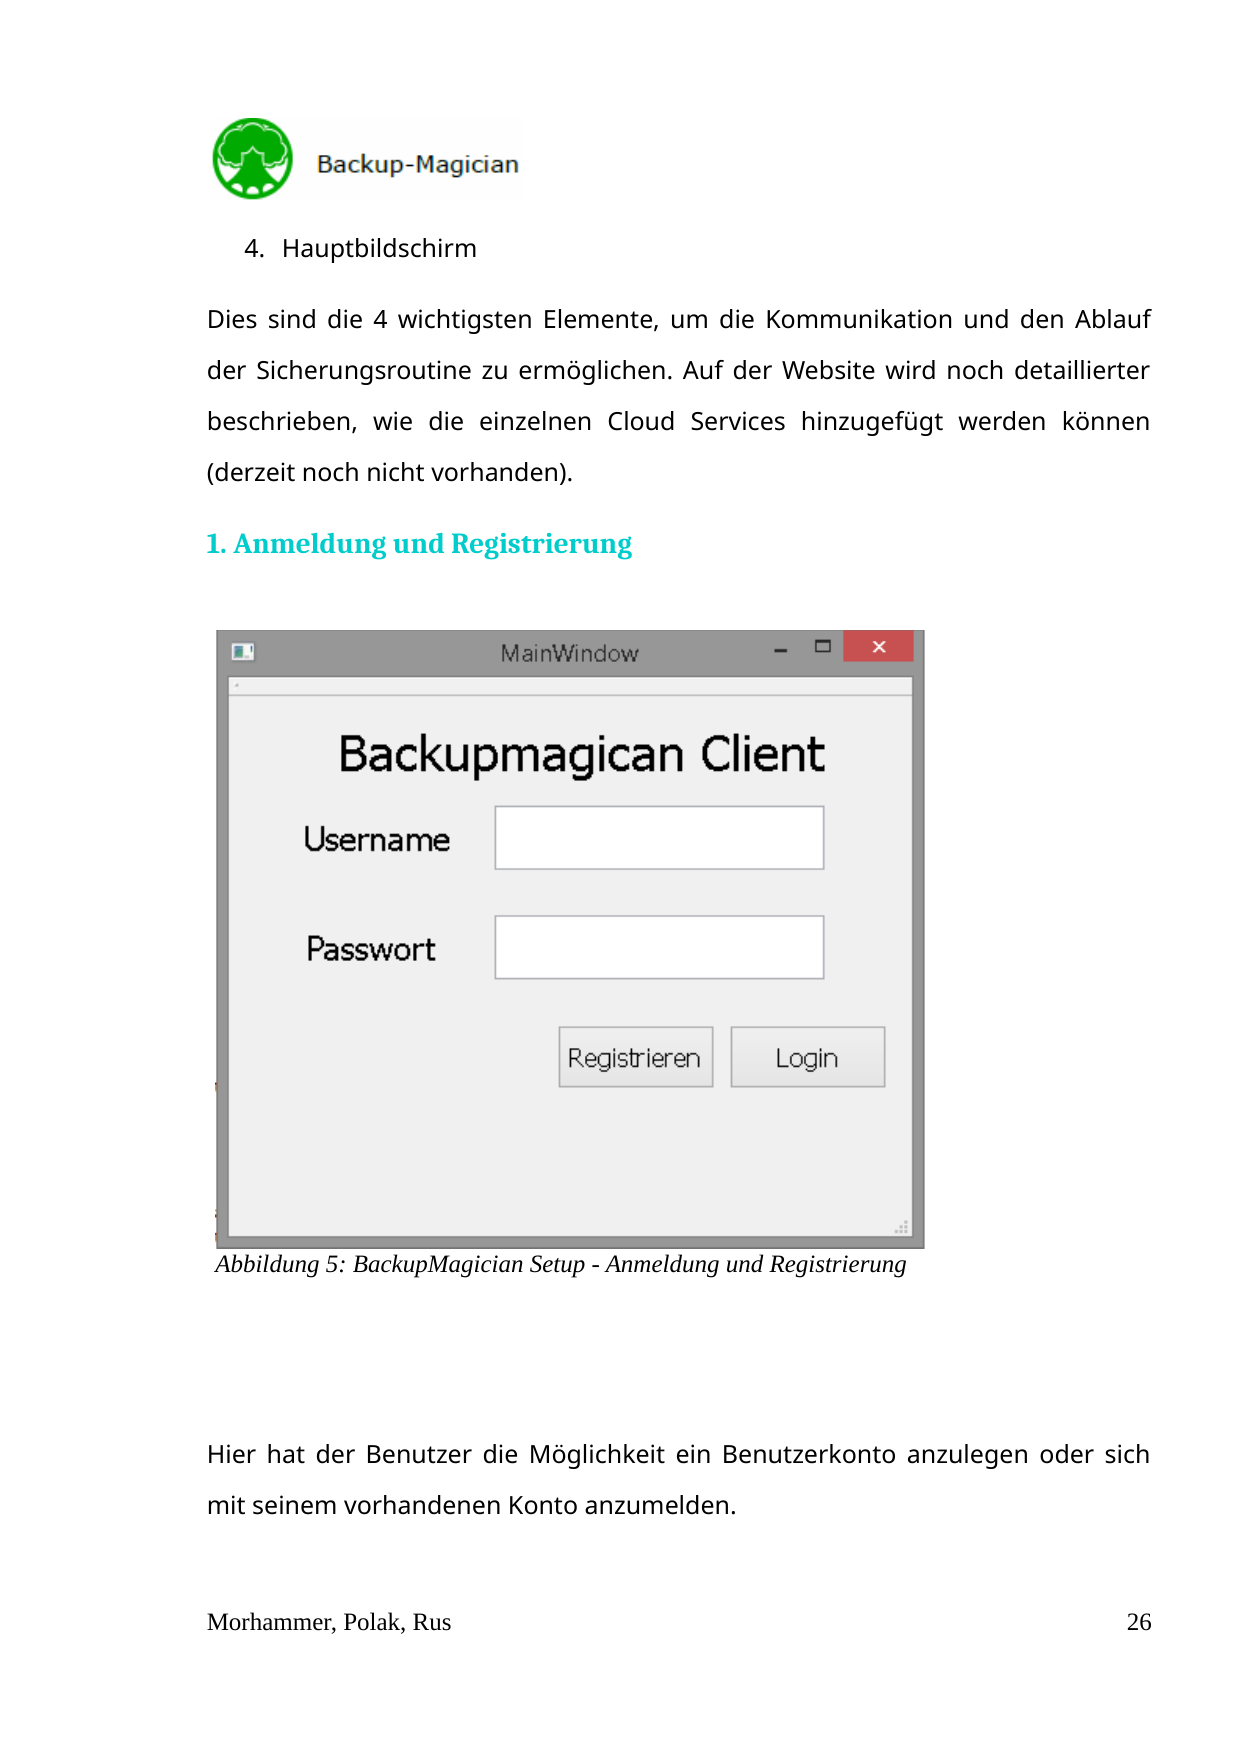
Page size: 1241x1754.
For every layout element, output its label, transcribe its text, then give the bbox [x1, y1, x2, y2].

picture [215, 630, 928, 1249]
text Hier hat der Benutzer die Möglichkeit ein Benutzerkonto anzulegen oder sich mit seinem vorhandenen Konto anzumelden. [207, 1437, 1152, 1522]
list Hauptbildschirm [244, 230, 1152, 264]
text Abbildung 5: BackupMagician Setup - Anmeldung und Registrierung [215, 1249, 928, 1277]
text Dies sind die 4 wichtigsten Elemente, um die Kommunikation und den Ablauf der Sicherungsroutine zu ermöglichen. Auf der Website wird noch detaillierter beschrieben, wie die einzelnen Cloud Services hinzugefügt werden können (derzeit noch nicht vorhanden). [207, 302, 1152, 489]
text 1. Anmeldung und Registrierung [207, 527, 1152, 560]
picture [210, 118, 523, 201]
